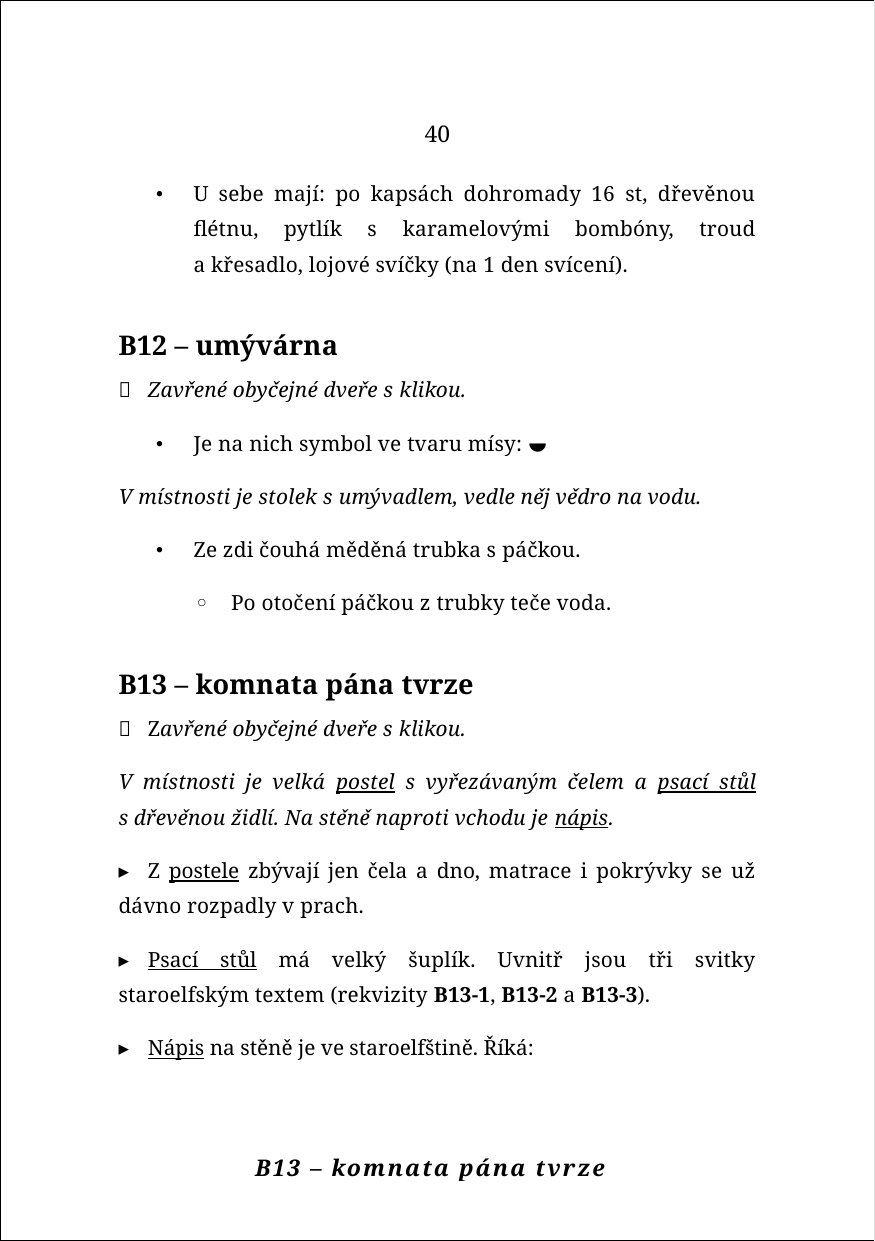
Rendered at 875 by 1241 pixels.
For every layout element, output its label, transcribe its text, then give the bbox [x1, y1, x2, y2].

subtitle B13 – komnata pána tvrze [118, 665, 756, 702]
list Po otočení páčkou z⁠ trubky teče voda. [193, 588, 756, 617]
subtitle B12 – umývárna [118, 327, 756, 364]
text V⁠ místnosti je stolek s⁠ umývadlem, vedle něj vědro na vodu. [118, 482, 756, 510]
text ▸ Nápis na stěně je ve staroelfštině. Říká: [118, 1033, 756, 1062]
text 🚪 Zavřené obyčejné dveře s⁠ klikou. [118, 376, 756, 404]
list Ze zdi čouhá měděná trubka s⁠ páčkou. [156, 535, 756, 564]
text ▸ Psací stůl má velký šuplík. Uvnitř jsou tři svitky staroelfským textem (rekvizity B13-1, B13-2 a⁠ B13-3). [118, 945, 756, 1009]
text V⁠ místnosti je velká postel s⁠ vyřezávaným čelem a⁠ psací stůl s⁠ dřevěnou židlí. Na stěně naproti vchodu je nápis. [118, 767, 756, 831]
text ▸ Z⁠ postele zbývají jen čela a⁠ dno, matrace i⁠ pokrývky se už dávno rozpadly v⁠ prach. [118, 856, 756, 920]
list U⁠ sebe mají: po kapsách dohromady 16 st, dřevěnou flétnu, pytlík s⁠ karamelovými bombóny, troud a⁠ křesadlo, lojové svíčky (na 1 den svícení). [156, 179, 756, 278]
text 🚪 Zavřené obyčejné dveře s⁠ klikou. [118, 714, 756, 742]
list Je na nich symbol ve tvaru mísy: ⯋ [156, 429, 756, 457]
